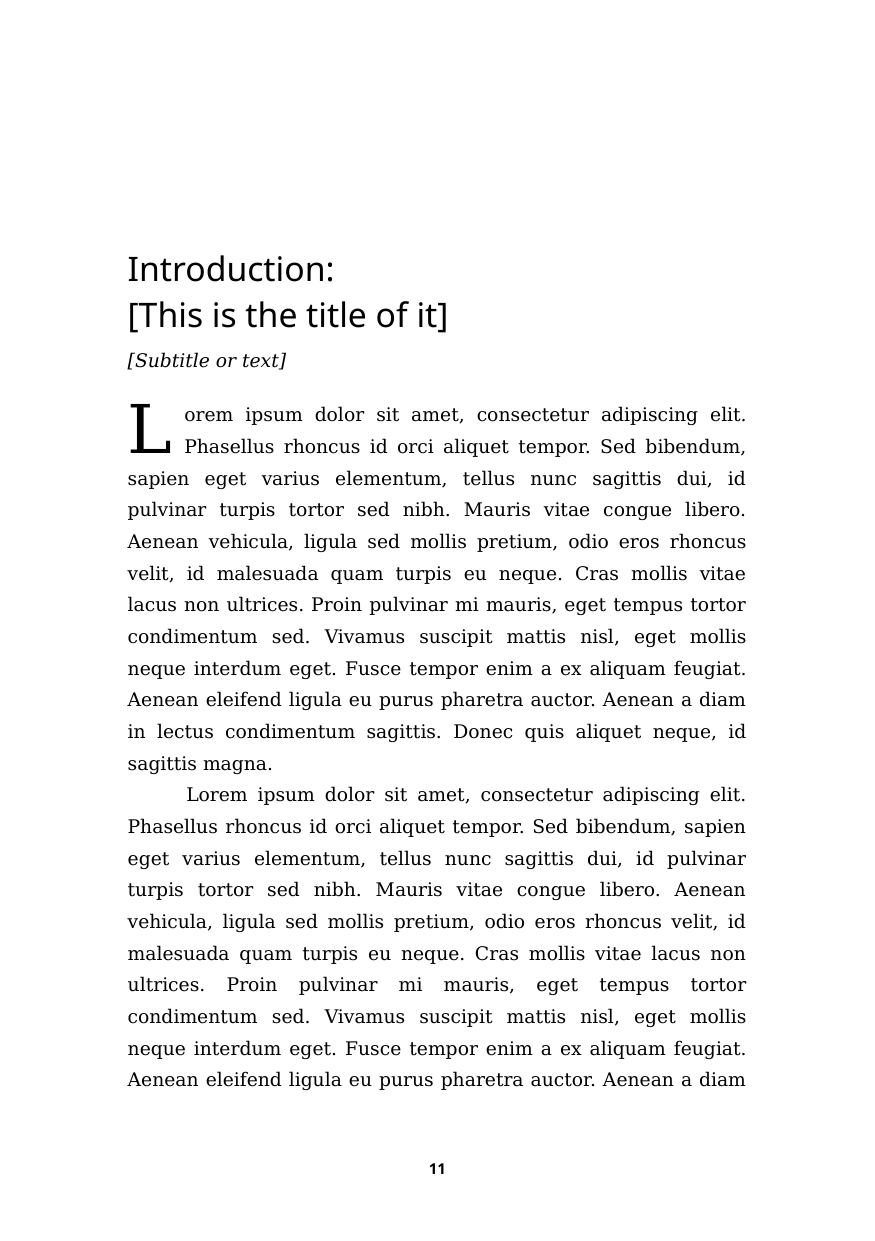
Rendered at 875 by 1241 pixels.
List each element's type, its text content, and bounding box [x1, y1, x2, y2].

text [Subtitle or text] [127, 350, 747, 372]
subtitle Introduction: [This is the title of it] [127, 246, 747, 338]
text Lorem ipsum dolor sit amet, consectetur adipiscing elit. Phasellus rhoncus id orci aliquet tempor. Sed bibendum, sapien eget varius elementum, tellus nunc sagittis dui, id pulvinar turpis tortor sed nibh. Mauris vitae congue libero. Aenean vehicula, ligula sed mollis pretium, odio eros rhoncus velit, id malesuada quam turpis eu neque. Cras mollis vitae lacus non ultrices. Proin pulvinar mi mauris, eget tempus tortor condimentum sed. Vivamus suscipit mattis nisl, eget mollis neque interdum eget. Fusce tempor enim a ex aliquam feugiat. Aenean eleifend ligula eu purus pharetra auctor. Aenean a diam [127, 784, 747, 1091]
text Lorem ipsum dolor sit amet, consectetur adipiscing elit. Phasellus rhoncus id orci aliquet tempor. Sed bibendum, sapien eget varius elementum, tellus nunc sagittis dui, id pulvinar turpis tortor sed nibh. Mauris vitae congue libero. Aenean vehicula, ligula sed mollis pretium, odio eros rhoncus velit, id malesuada quam turpis eu neque. Cras mollis vitae lacus non ultrices. Proin pulvinar mi mauris, eget tempus tortor condimentum sed. Vivamus suscipit mattis nisl, eget mollis neque interdum eget. Fusce tempor enim a ex aliquam feugiat. Aenean eleifend ligula eu purus pharetra auctor. Aenean a diam in lectus condimentum sagittis. Donec quis aliquet neque, id sagittis magna. [127, 404, 747, 774]
